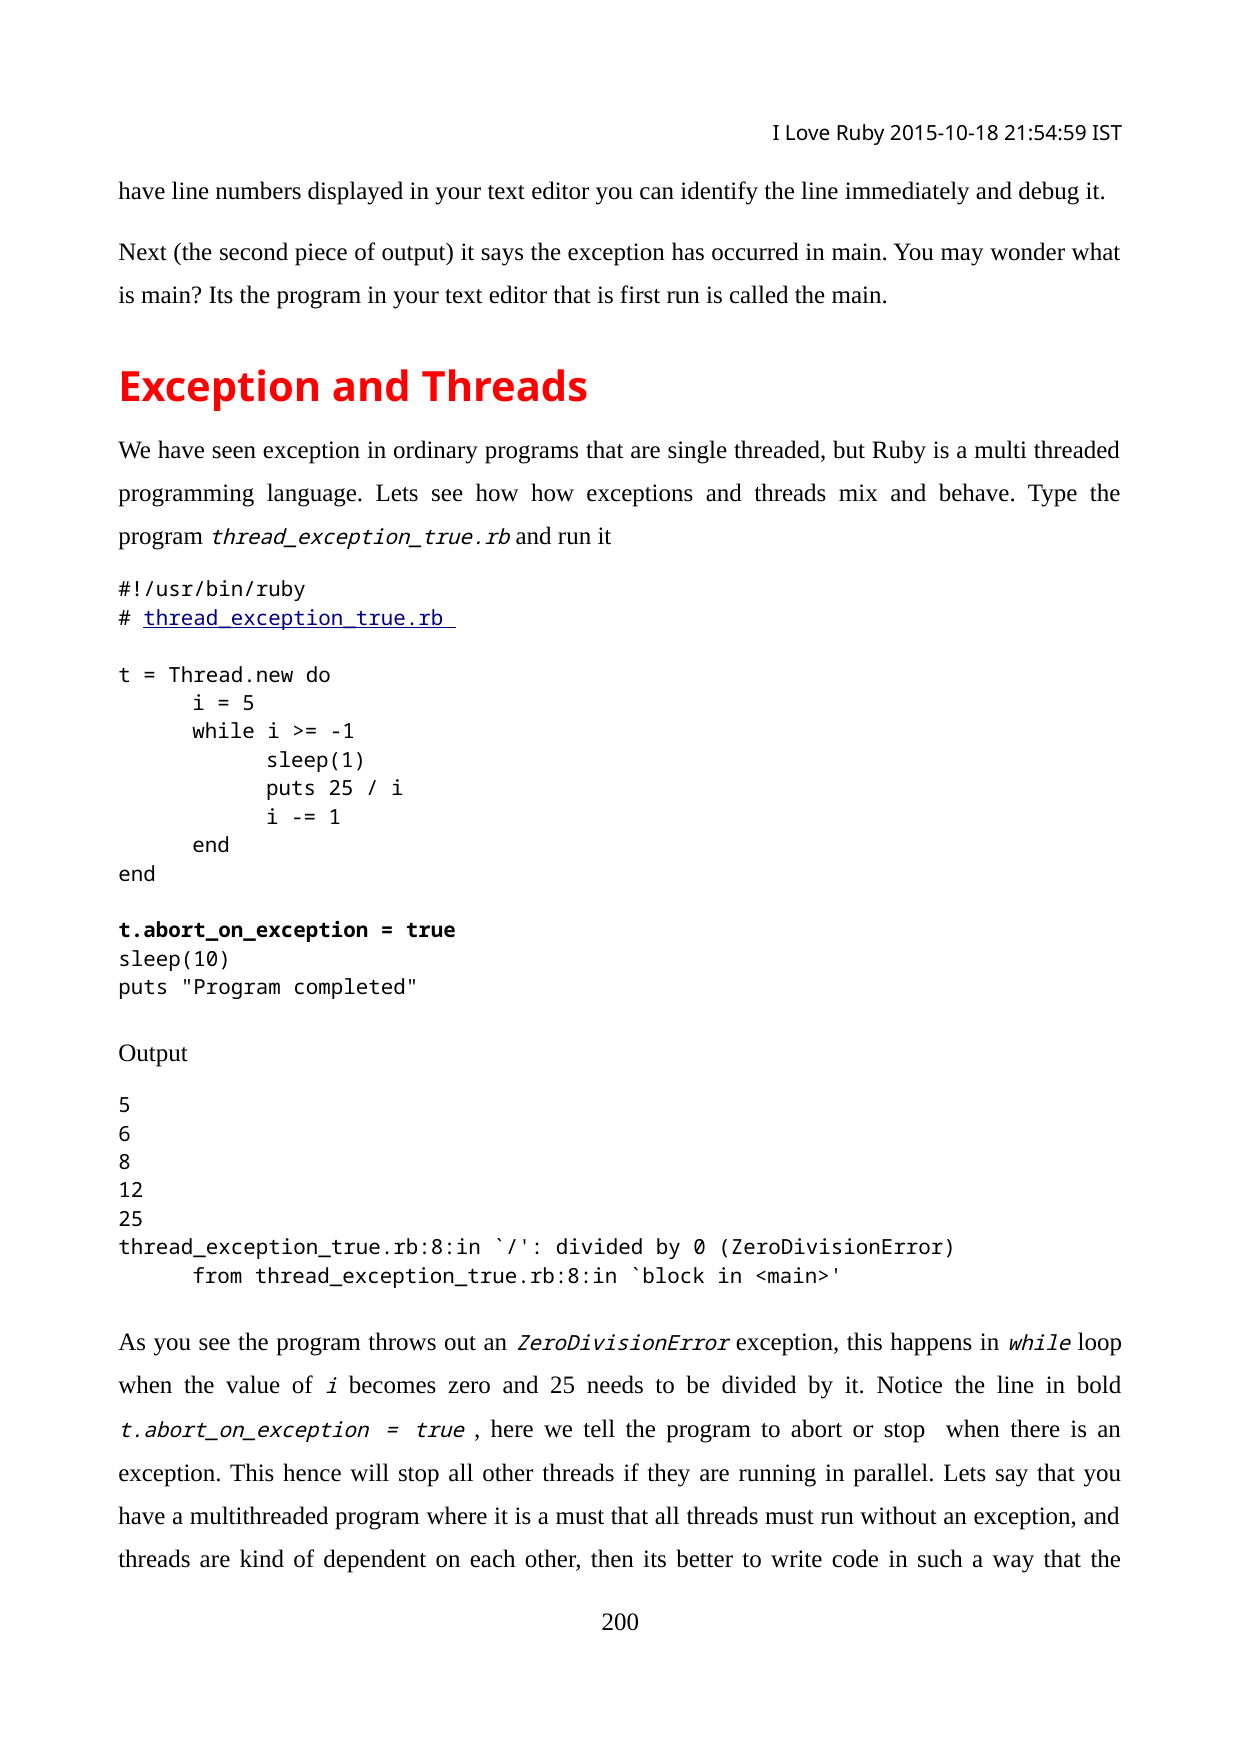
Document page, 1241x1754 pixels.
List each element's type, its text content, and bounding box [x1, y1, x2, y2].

text As you see the program throws out an ZeroDivisionError exception, this happens in while loop when the value of i becomes zero and 25 needs to be divided by it. Notice the line in bold t.abort_on_exception = true , here we tell the program to abort or stop when there is an exception. This hence will stop all other threads if they are running in parallel. Lets say that you have a multithreaded program where it is a must that all threads must run without an exception, and threads are kind of dependent on each other, then its better to write code in such a way that the [118, 1327, 1122, 1573]
text 25 [118, 1204, 1122, 1232]
text #!/usr/bin/ruby [118, 574, 1122, 603]
text 5 [118, 1090, 1122, 1119]
text puts 25 / i [118, 773, 1122, 802]
text puts "Program completed" [118, 972, 1122, 1001]
text t = Thread.new do [118, 660, 1122, 688]
text sleep(10) [118, 944, 1122, 972]
text i = 5 [118, 688, 1122, 717]
text # thread_exception_true.rb [118, 603, 1122, 631]
text end [118, 859, 1122, 887]
text from thread_exception_true.rb:8:in `block in <main>' [118, 1261, 1122, 1289]
text 12 [118, 1176, 1122, 1204]
text while i >= -1 [118, 717, 1122, 745]
text Output [118, 1038, 1122, 1067]
text t.abort_on_exception = true [118, 916, 1122, 944]
text have line numbers displayed in your text editor you can identify the line immediately and debug it. [118, 176, 1122, 205]
text 8 [118, 1147, 1122, 1176]
text thread_exception_true.rb:8:in `/': divided by 0 (ZeroDivisionError) [118, 1232, 1122, 1261]
text We have seen exception in ordinary programs that are single threaded, but Ruby is a multi threaded programming language. Lets see how how exceptions and threads mix and behave. Type the program thread_exception_true.rb and run it [118, 435, 1122, 551]
text 6 [118, 1119, 1122, 1147]
text Next (the second piece of output) it says the exception has occurred in main. You may wonder what is main? Its the program in your text editor that is first run is called the main. [118, 237, 1122, 309]
text sleep(1) [118, 745, 1122, 773]
text i -= 1 [118, 802, 1122, 830]
subtitle Exception and Threads [118, 357, 1122, 414]
text end [118, 830, 1122, 859]
